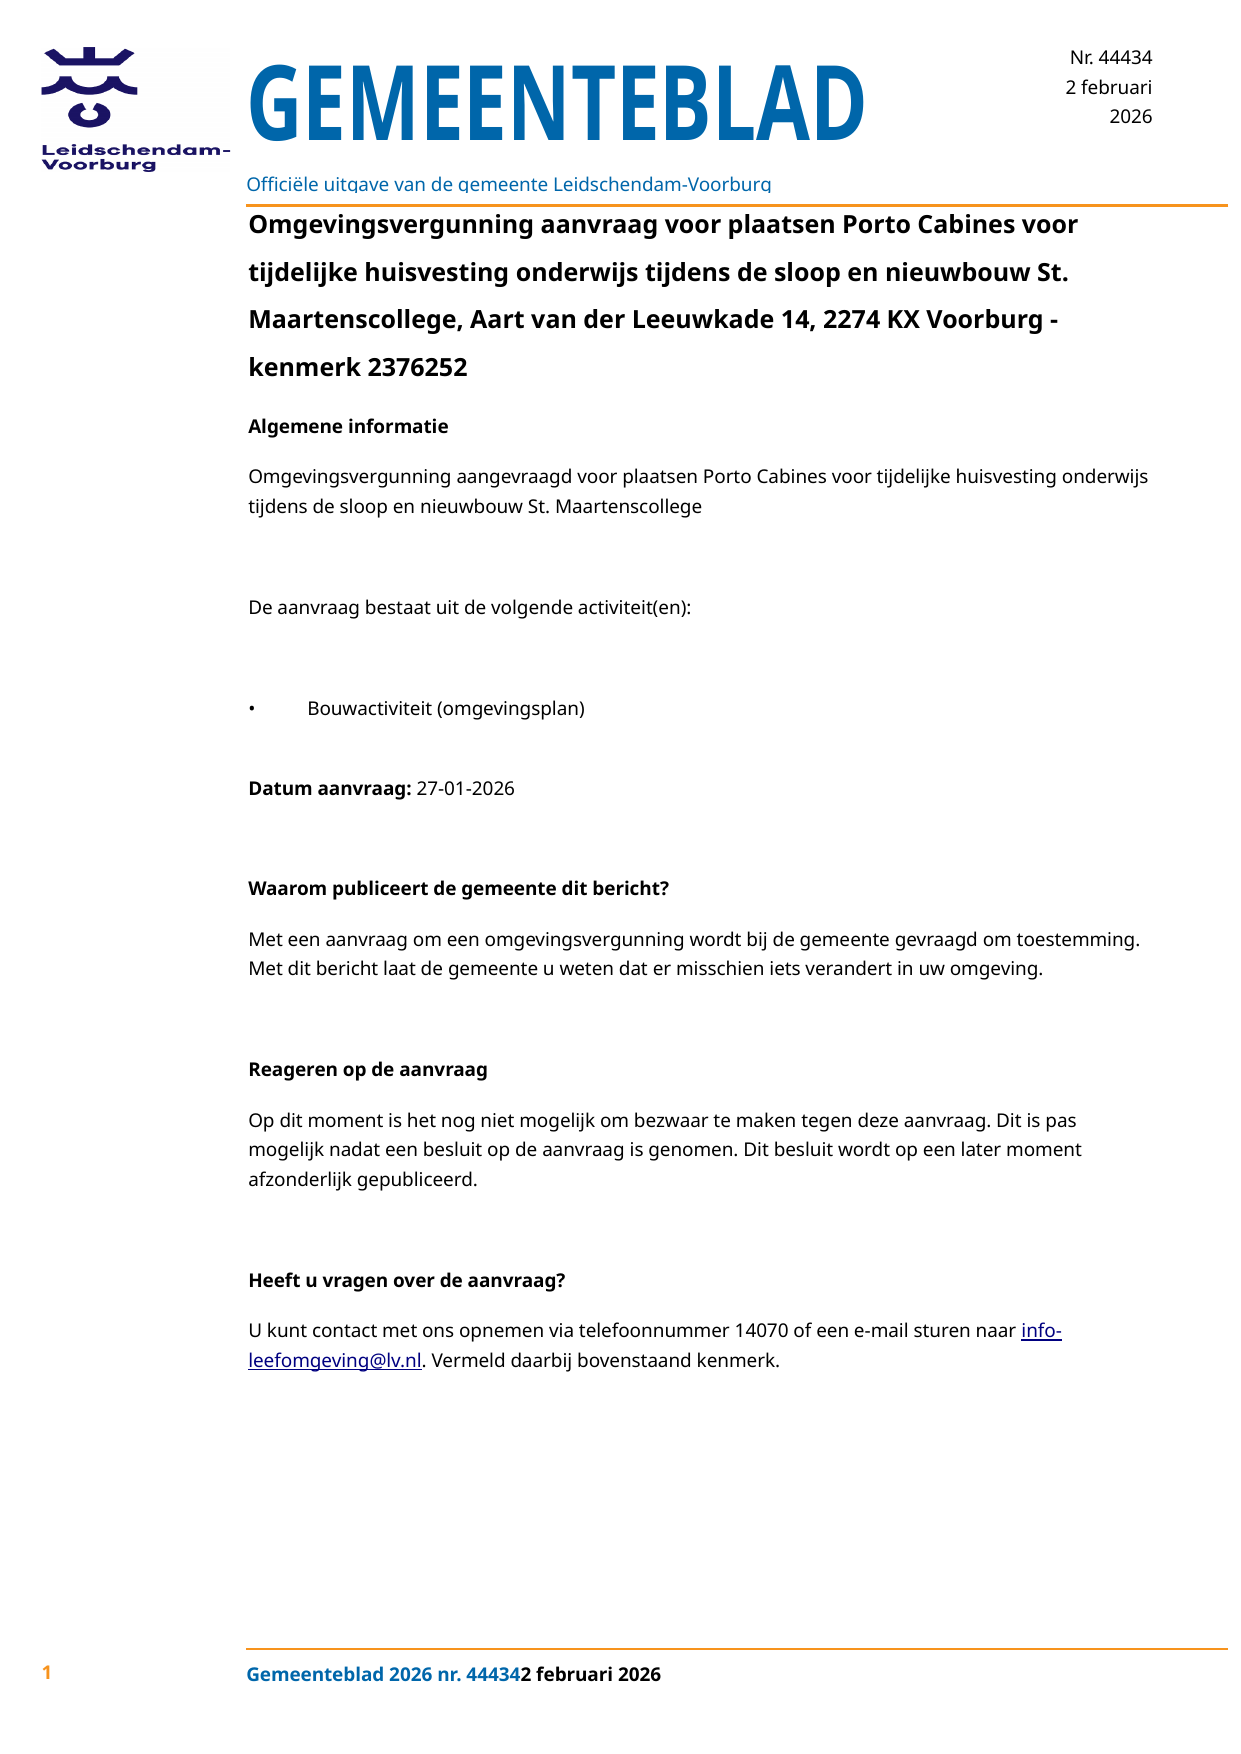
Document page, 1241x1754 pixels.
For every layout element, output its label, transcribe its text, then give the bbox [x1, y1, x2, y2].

text Omgevingsvergunning aanvraag voor plaatsen Porto Cabines voor tijdelijke huisvesting onderwijs tijdens de sloop en nieuwbouw St. Maartenscollege, Aart van der Leeuwkade 14, 2274 KX Voorburg - kenmerk 2376252 [248, 207, 1152, 384]
text Datum aanvraag: 27-01-2026 [248, 775, 1152, 801]
text Met een aanvraag om een omgevingsvergunning wordt bij de gemeente gevraagd om toestemming. Met dit bericht laat de gemeente u weten dat er misschien iets verandert in uw omgeving. [248, 926, 1152, 981]
text Omgevingsvergunning aangevraagd voor plaatsen Porto Cabines voor tijdelijke huisvesting onderwijs tijdens de sloop en nieuwbouw St. Maartenscollege [248, 463, 1152, 519]
list Bouwactiviteit (omgevingsplan) [248, 695, 1152, 721]
text Algemene informatie [248, 413, 1152, 439]
text De aanvraag bestaat uit de volgende activiteit(en): [248, 594, 1152, 620]
text Heeft u vragen over de aanvraag? [248, 1267, 1152, 1293]
picture [41, 47, 231, 172]
text Waarom publiceert de gemeente dit bericht? [248, 876, 1152, 901]
text U kunt contact met ons opnemen via telefoonnummer 14070 of een e-mail sturen naar info-leefomgeving@lv.nl. Vermeld daarbij bovenstaand kenmerk. [248, 1317, 1152, 1373]
text Op dit moment is het nog niet mogelijk om bezwaar te maken tegen deze aanvraag. Dit is pas mogelijk nadat een besluit op de aanvraag is genomen. Dit besluit wordt op een later moment afzonderlijk gepubliceerd. [248, 1107, 1152, 1192]
text Reageren op de aanvraag [248, 1056, 1152, 1082]
